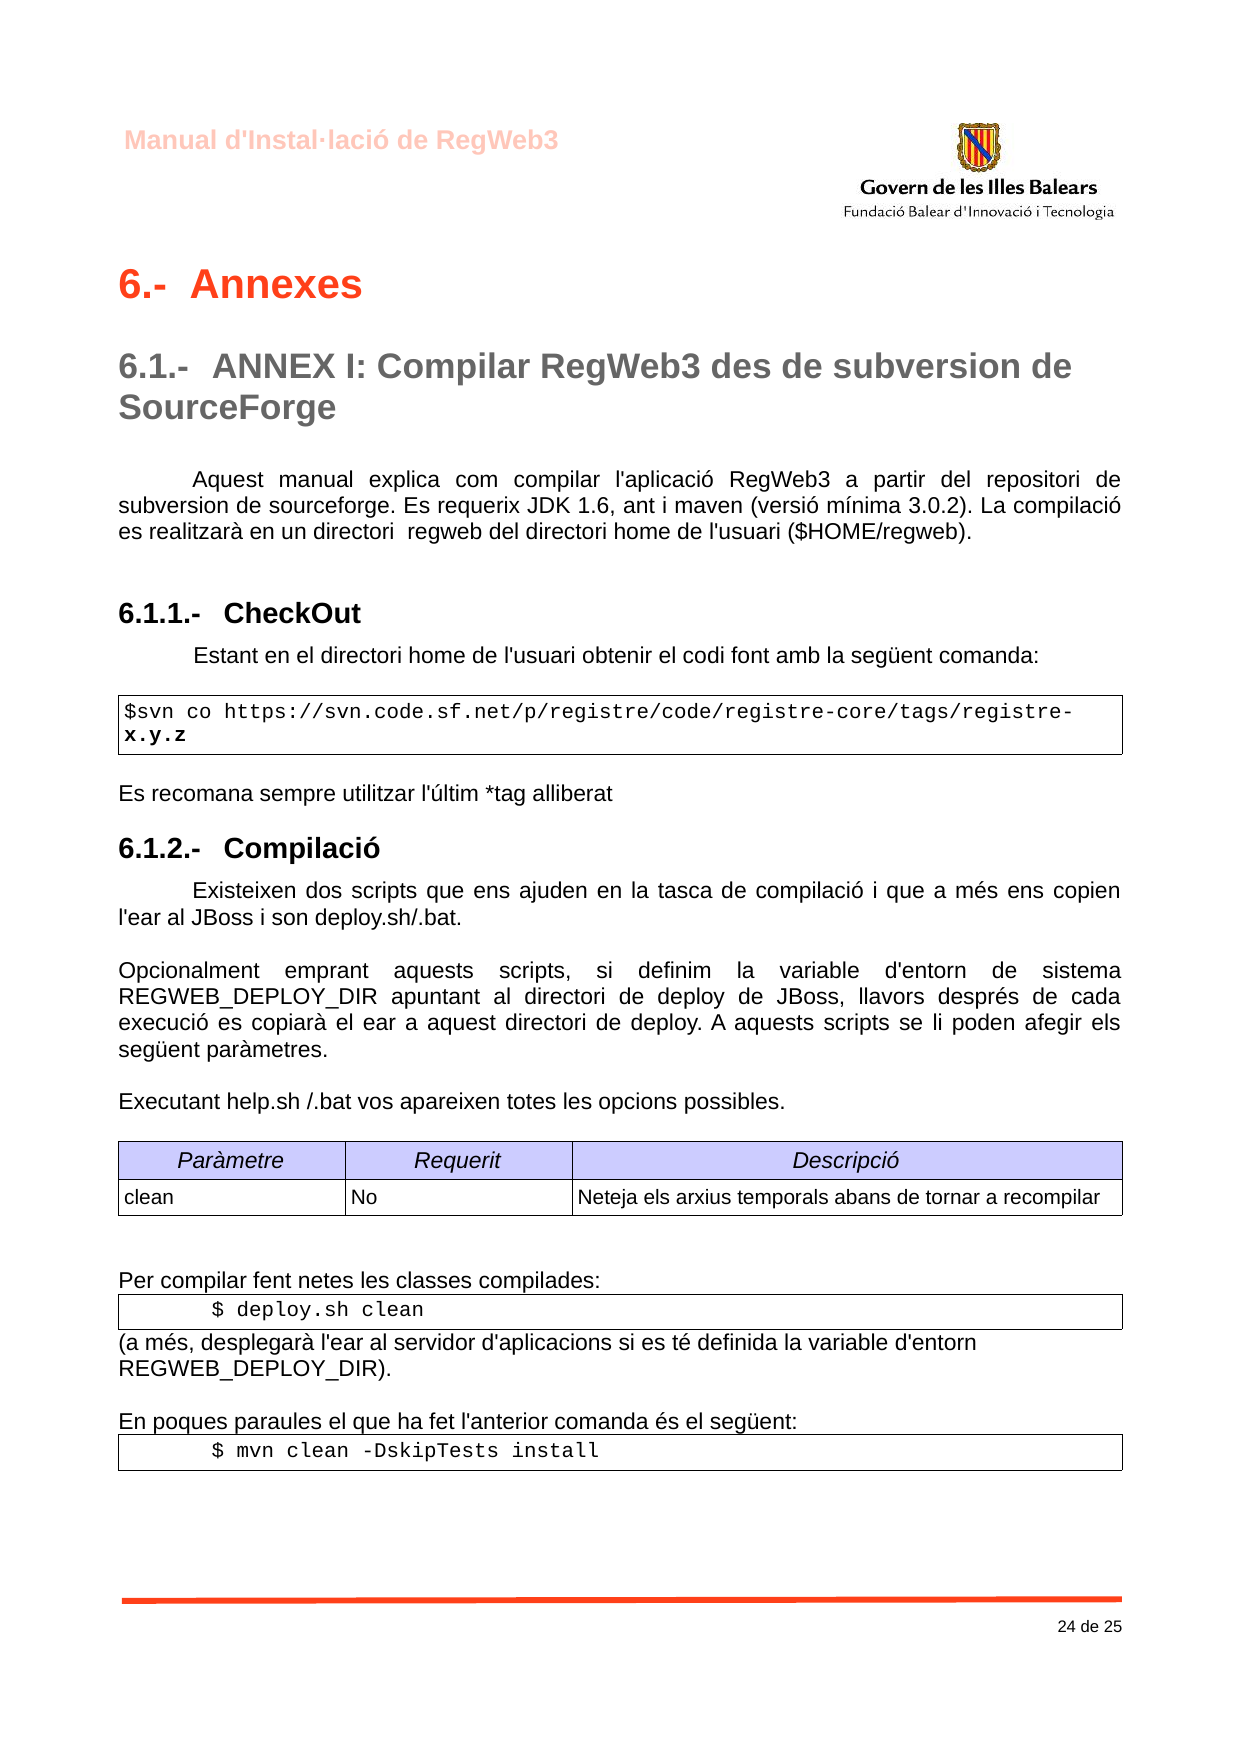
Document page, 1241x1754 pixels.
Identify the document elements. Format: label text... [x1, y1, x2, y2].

table_cell clean [119, 1180, 345, 1214]
table_header $svn co https://svn.code.sf.net/p/registre/code/registre-core/tags/registre-x.y.z [119, 696, 1122, 754]
table_header Descripció [573, 1142, 1122, 1179]
text Existeixen dos scripts que ens ajuden en la tasca de compilació i que a més ens copien l'ear al JBoss i son deploy.sh/.bat. [118, 877, 1122, 930]
table_header Paràmetre [119, 1142, 345, 1179]
subtitle CheckOut [118, 596, 1122, 629]
table_header Requerit [346, 1142, 572, 1179]
subtitle Compilació [118, 831, 1122, 865]
list Estant en el directori home de l'usuari obtenir el codi font amb la següent comanda: [156, 642, 1122, 668]
picture [840, 123, 1117, 220]
text Opcionalment emprant aquests scripts, si definim la variable d'entorn de sistema REGWEB_DEPLOY_DIR apuntant al directori de deploy de JBoss, llavors després de cada execució es copiarà el ear a aquest directori de deploy. A aquests scripts se li poden afegir els següent paràmetres. [118, 957, 1122, 1062]
table_header $ mvn clean -DskipTests install [119, 1435, 1122, 1469]
text Executant help.sh /.bat vos apareixen totes les opcions possibles. [118, 1088, 1122, 1115]
text (a més, desplegarà l'ear al servidor d'aplicacions si es té definida la variable d'entorn REGWEB_DEPLOY_DIR). [118, 1330, 1122, 1382]
subtitle Annexes [118, 260, 1122, 308]
text En poques paraules el que ha fet l'anterior comanda és el següent: [118, 1408, 1122, 1434]
subtitle ANNEX I: Compilar RegWeb3 des de subversion de SourceForge [118, 345, 1122, 427]
table_cell Neteja els arxius temporals abans de tornar a recompilar [573, 1180, 1122, 1214]
text Per compilar fent netes les classes compilades: [118, 1267, 1122, 1294]
text Es recomana sempre utilitzar l'últim *tag alliberat [118, 780, 1122, 806]
table_header $ deploy.sh clean [119, 1295, 1122, 1329]
table_cell No [346, 1180, 572, 1214]
text Aquest manual explica com compilar l'aplicació RegWeb3 a partir del repositori de subversion de sourceforge. Es requerix JDK 1.6, ant i maven (versió mínima 3.0.2). La compilació es realitzarà en un directori regweb del directori home de l'usuari ($HOME/regweb). [118, 466, 1122, 545]
